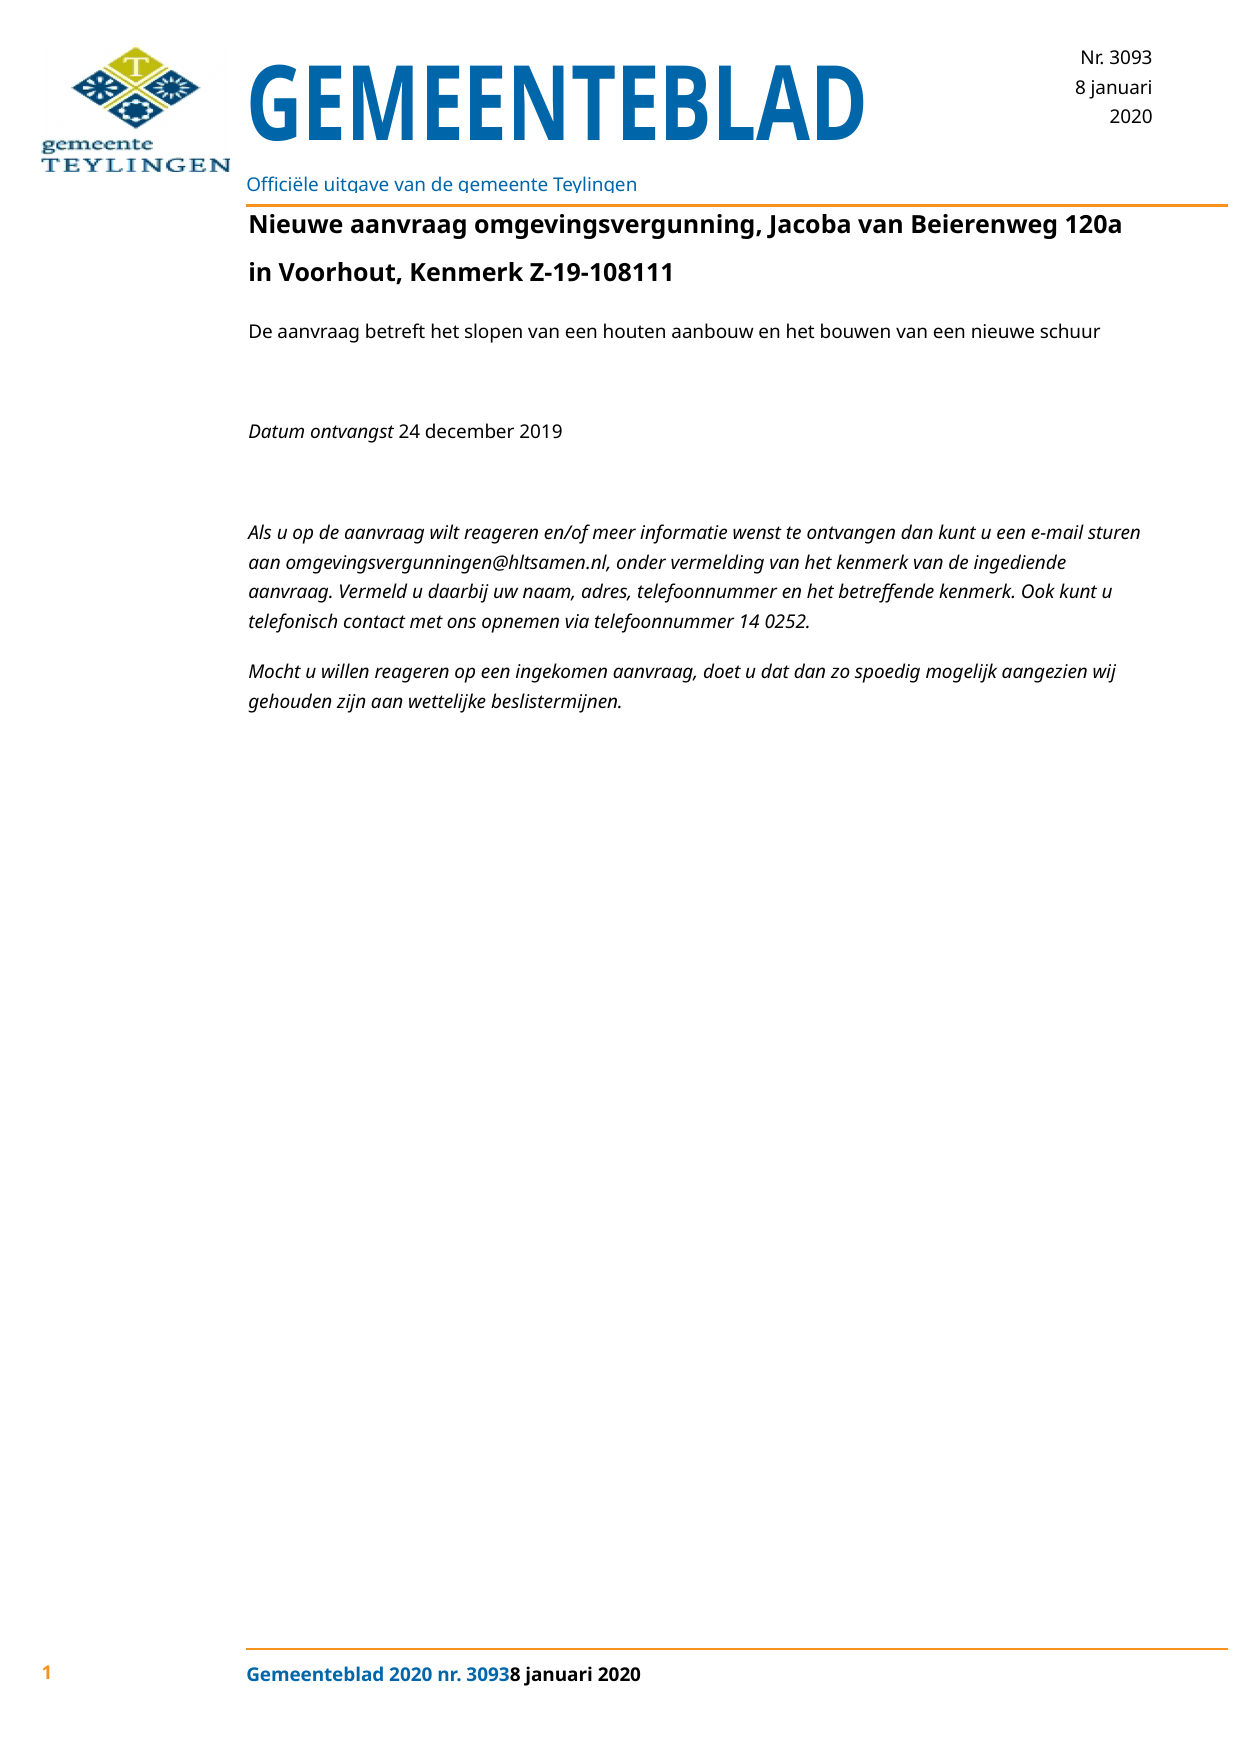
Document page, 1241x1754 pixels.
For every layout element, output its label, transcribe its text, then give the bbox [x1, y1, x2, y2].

text Als u op de aanvraag wilt reageren en/of meer informatie wenst te ontvangen dan kunt u een e-mail sturen aan omgevingsvergunningen@hltsamen.nl, onder vermelding van het kenmerk van de ingediende aanvraag. Vermeld u daarbij uw naam, adres, telefoonnummer en het betreffende kenmerk. Ook kunt u telefonisch contact met ons opnemen via telefoonnummer 14 0252. [248, 519, 1152, 634]
text Nieuwe aanvraag omgevingsvergunning, Jacoba van Beierenweg 120a in Voorhout, Kenmerk Z-19-108111 [248, 207, 1152, 288]
text De aanvraag betreft het slopen van een houten aanbouw en het bouwen van een nieuwe schuur [248, 318, 1152, 344]
picture [41, 47, 231, 172]
text Datum ontvangst 24 december 2019 [248, 419, 1152, 444]
text Mocht u willen reageren op een ingekomen aanvraag, doet u dat dan zo spoedig mogelijk aangezien wij gehouden zijn aan wettelijke beslistermijnen. [248, 659, 1152, 714]
